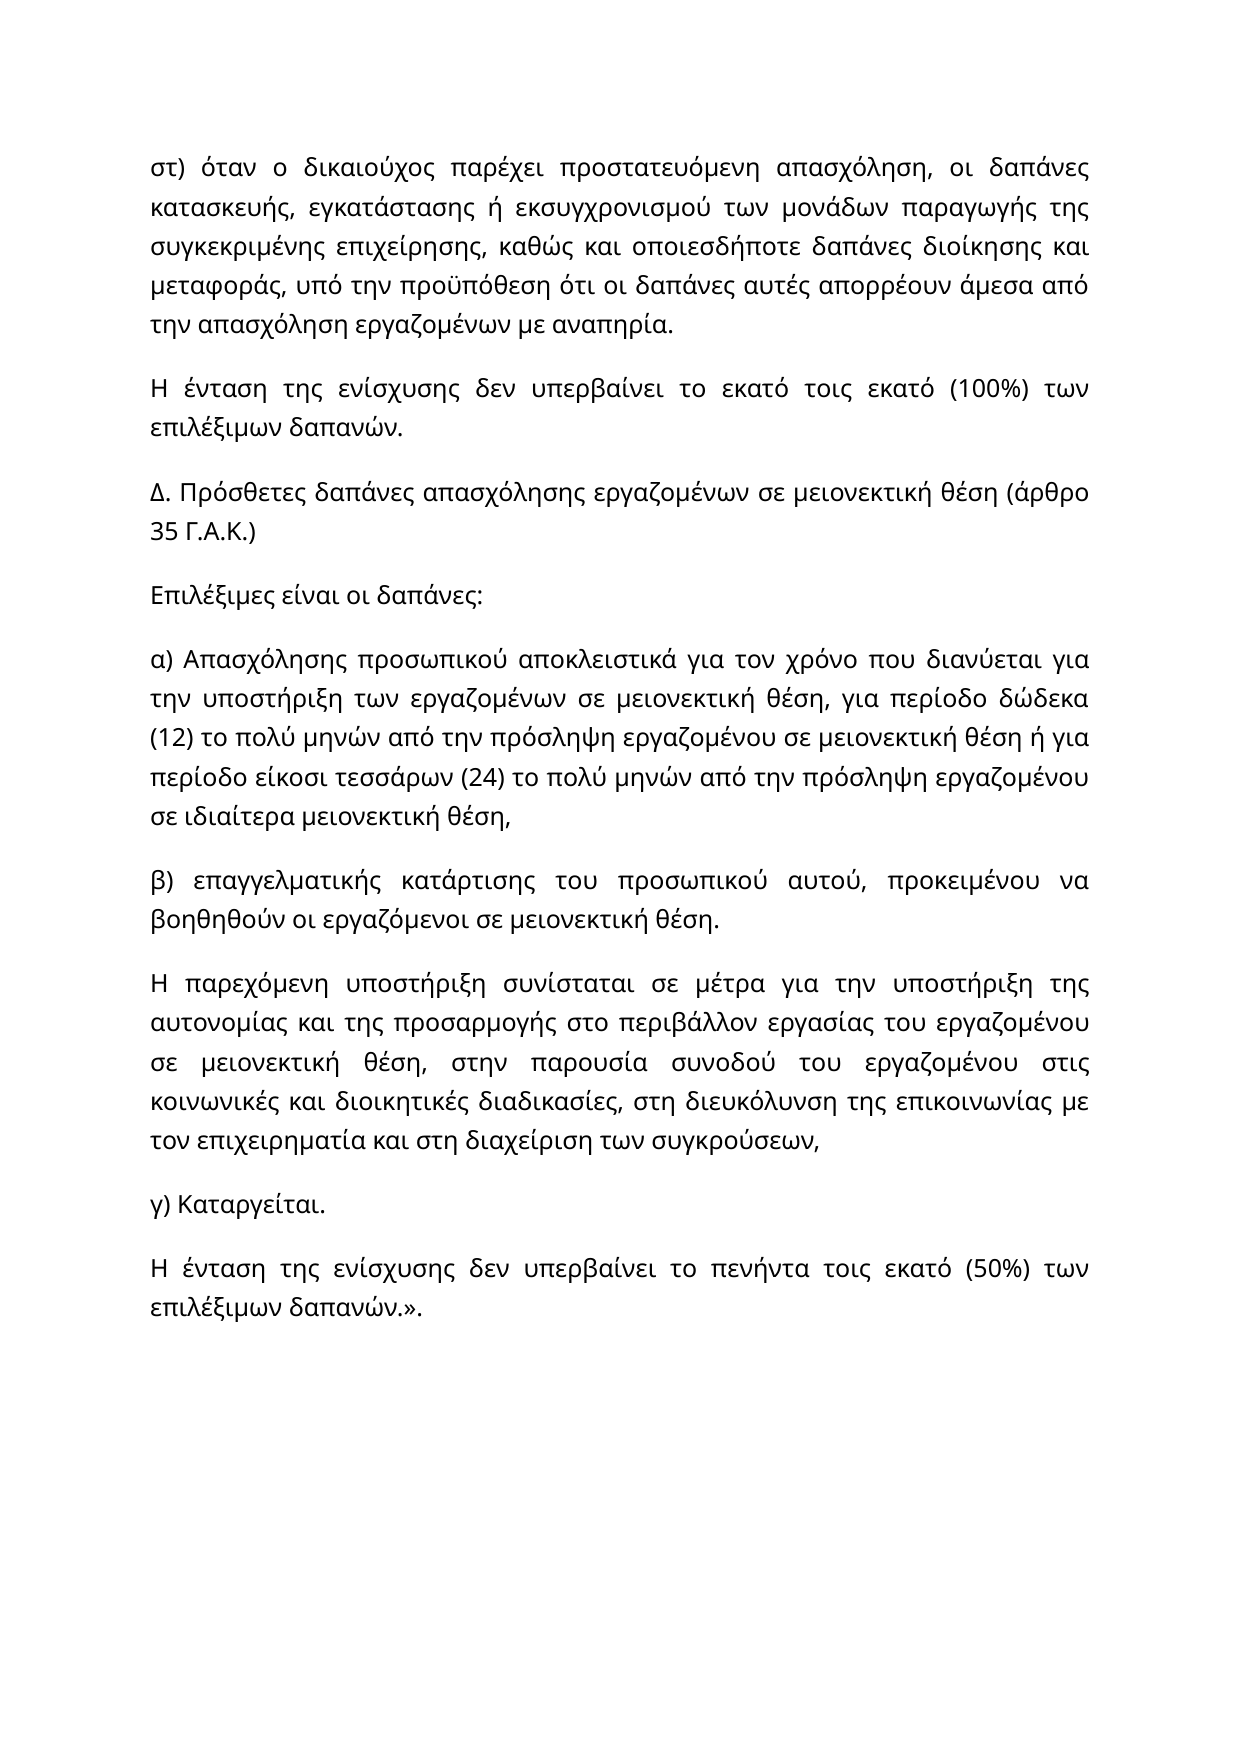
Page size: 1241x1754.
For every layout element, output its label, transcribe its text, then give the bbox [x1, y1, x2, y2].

text Επιλέξιμες είναι οι δαπάνες: [150, 577, 1090, 612]
text γ) Καταργείται. [150, 1187, 1090, 1221]
text Η ένταση της ενίσχυσης δεν υπερβαίνει το εκατό τοις εκατό (100%) των επιλέξιμων δαπανών. [150, 371, 1090, 444]
text Η παρεχόμενη υποστήριξη συνίσταται σε μέτρα για την υποστήριξη της αυτονομίας και της προσαρμογής στο περιβάλλον εργασίας του εργαζομένου σε μειονεκτική θέση, στην παρουσία συνοδού του εργαζομένου στις κοινωνικές και διοικητικές διαδικασίες, στη διευκόλυνση της επικοινωνίας με τον επιχειρηματία και στη διαχείριση των συγκρούσεων, [150, 966, 1090, 1157]
text Η ένταση της ενίσχυσης δεν υπερβαίνει το πενήντα τοις εκατό (50%) των επιλέξιμων δαπανών.». [150, 1251, 1090, 1324]
text Δ. Πρόσθετες δαπάνες απασχόλησης εργαζομένων σε μειονεκτική θέση (άρθρο 35 Γ.Α.Κ.) [150, 474, 1090, 547]
text β) επαγγελματικής κατάρτισης του προσωπικού αυτού, προκειμένου να βοηθηθούν οι εργαζόμενοι σε μειονεκτική θέση. [150, 862, 1090, 936]
text στ) όταν ο δικαιούχος παρέχει προστατευόμενη απασχόληση, οι δαπάνες κατασκευής, εγκατάστασης ή εκσυγχρονισμού των μονάδων παραγωγής της συγκεκριμένης επιχείρησης, καθώς και οποιεσδήποτε δαπάνες διοίκησης και μεταφοράς, υπό την προϋπόθεση ότι οι δαπάνες αυτές απορρέουν άμεσα από την απασχόληση εργαζομένων με αναπηρία. [150, 150, 1090, 341]
text α) Απασχόλησης προσωπικού αποκλειστικά για τον χρόνο που διανύεται για την υποστήριξη των εργαζομένων σε μειονεκτική θέση, για περίοδο δώδεκα (12) το πολύ μηνών από την πρόσληψη εργαζομένου σε μειονεκτική θέση ή για περίοδο είκοσι τεσσάρων (24) το πολύ μηνών από την πρόσληψη εργαζομένου σε ιδιαίτερα μειονεκτική θέση, [150, 642, 1090, 832]
